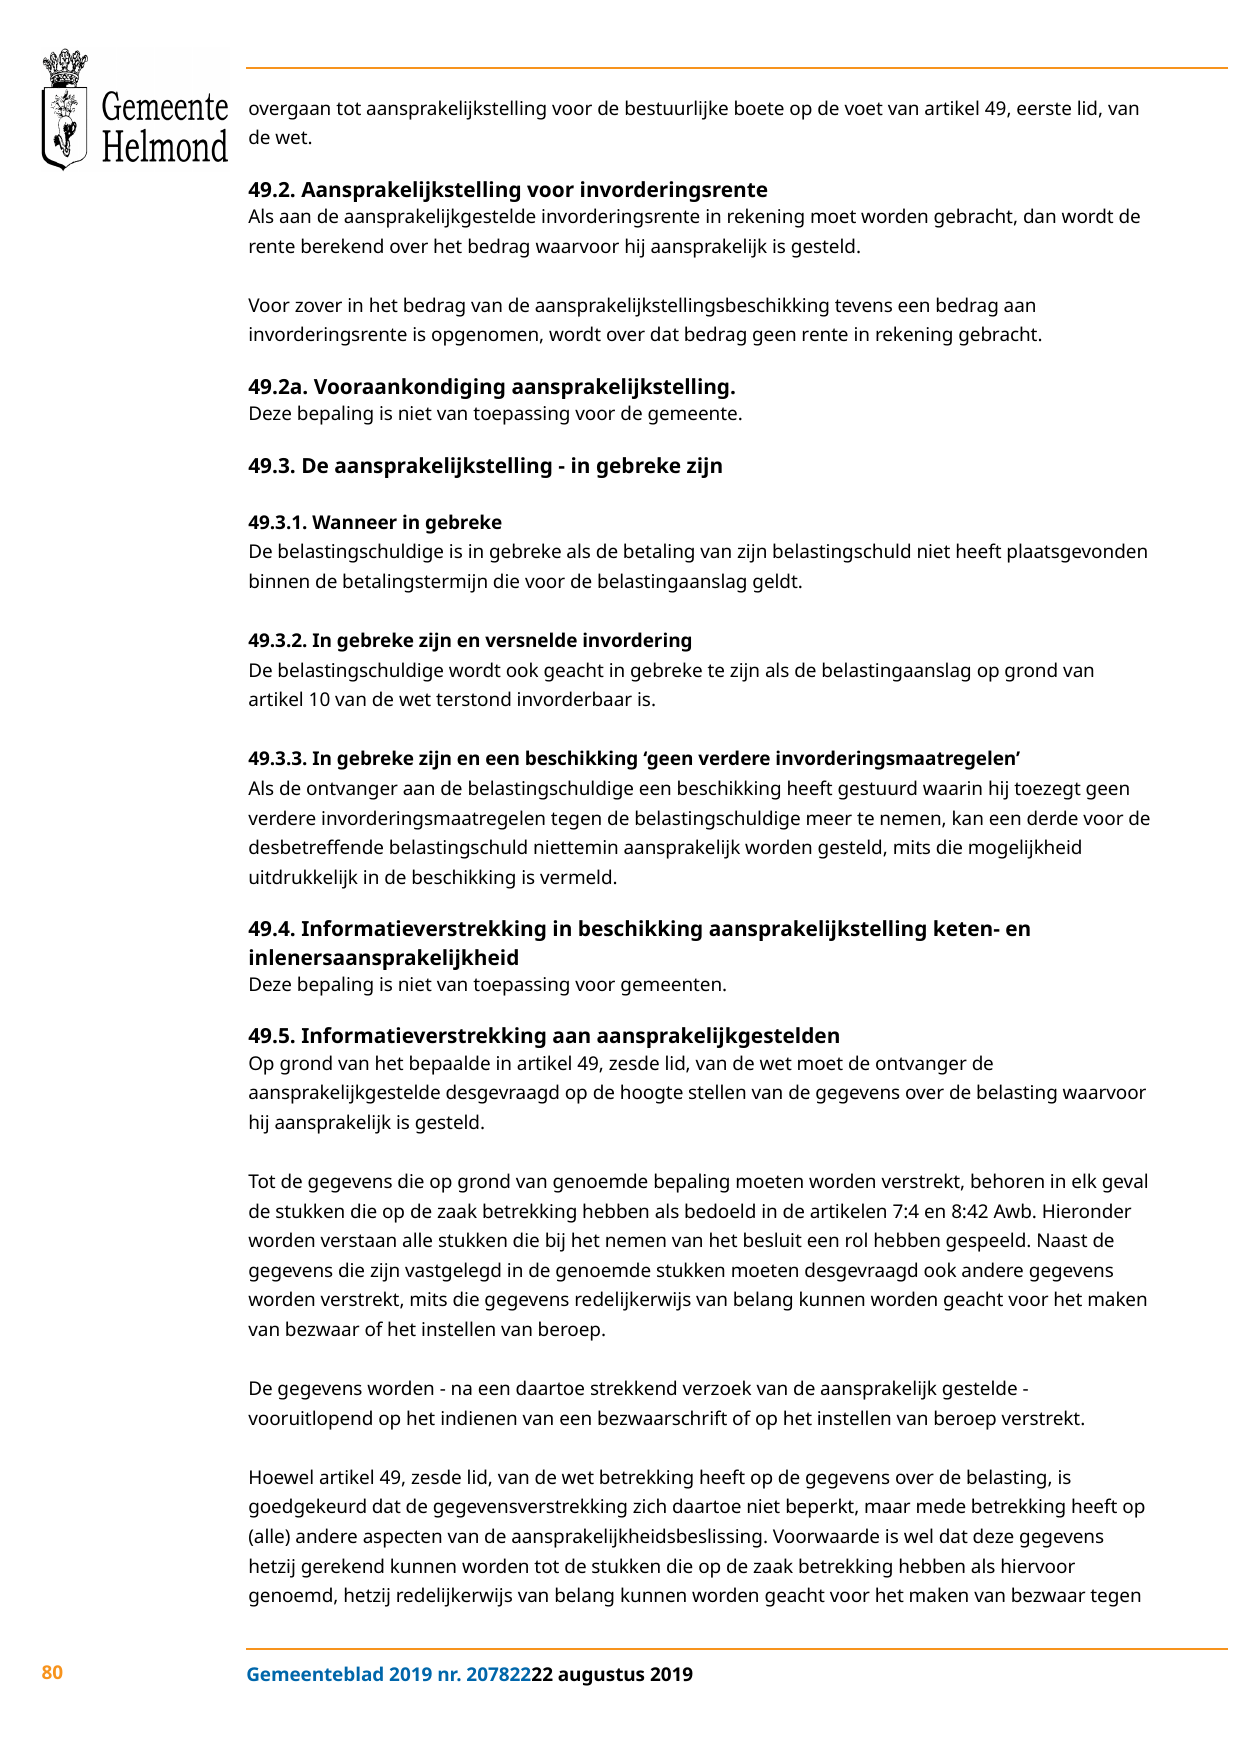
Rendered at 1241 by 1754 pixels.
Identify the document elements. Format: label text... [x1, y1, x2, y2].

text 49.3.2. In gebreke zijn en versnelde invordering [248, 627, 1152, 653]
text De belastingschuldige is in gebreke als de betaling van zijn belastingschuld niet heeft plaatsgevonden binnen de betalingstermijn die voor de belastingaanslag geldt. [248, 538, 1152, 594]
text 49.4. Informatieverstrekking in beschikking aansprakelijkstelling keten- en inlenersaansprakelijkheid [248, 914, 1152, 971]
text Hoewel artikel 49, zesde lid, van de wet betrekking heeft op de gegevens over de belasting, is goedgekeurd dat de gegevensverstrekking zich daartoe niet beperkt, maar mede betrekking heeft op (alle) andere aspecten van de aansprakelijkheidsbeslissing. Voorwaarde is wel dat deze gegevens hetzij gerekend kunnen worden tot de stukken die op de zaak betrekking hebben als hiervoor genoemd, hetzij redelijkerwijs van belang kunnen worden geacht voor het maken van bezwaar tegen [248, 1464, 1152, 1608]
text 49.2a. Vooraankondiging aansprakelijkstelling. [248, 372, 1152, 400]
text Als de ontvanger aan de belastingschuldige een beschikking heeft gestuurd waarin hij toezegt geen verdere invorderingsmaatregelen tegen de belastingschuldige meer te nemen, kan een derde voor de desbetreffende belastingschuld niettemin aansprakelijk worden gesteld, mits die mogelijkheid uitdrukkelijk in de beschikking is vermeld. [248, 775, 1152, 889]
text Op grond van het bepaalde in artikel 49, zesde lid, van de wet moet de ontvanger de aansprakelijkgestelde desgevraagd op de hoogte stellen van de gegevens over de belasting waarvoor hij aansprakelijk is gesteld. [248, 1050, 1152, 1135]
text overgaan tot aansprakelijkstelling voor de bestuurlijke boete op de voet van artikel 49, eerste lid, van de wet. [248, 95, 1152, 150]
text 49.5. Informatieverstrekking aan aansprakelijkgestelden [248, 1022, 1152, 1050]
text Voor zover in het bedrag van de aansprakelijkstellingsbeschikking tevens een bedrag aan invorderingsrente is opgenomen, wordt over dat bedrag geen rente in rekening gebracht. [248, 292, 1152, 347]
text Tot de gegevens die op grond van genoemde bepaling moeten worden verstrekt, behoren in elk geval de stukken die op de zaak betrekking hebben als bedoeld in de artikelen 7:4 en 8:42 Awb. Hieronder worden verstaan alle stukken die bij het nemen van het besluit een rol hebben gespeeld. Naast de gegevens die zijn vastgelegd in de genoemde stukken moeten desgevraagd ook andere gegevens worden verstrekt, mits die gegevens redelijkerwijs van belang kunnen worden geacht voor het maken van bezwaar of het instellen van beroep. [248, 1168, 1152, 1342]
text De belastingschuldige wordt ook geacht in gebreke te zijn als de belastingaanslag op grond van artikel 10 van de wet terstond invorderbaar is. [248, 657, 1152, 712]
text 49.3. De aansprakelijkstelling - in gebreke zijn [248, 451, 1152, 479]
picture [41, 47, 231, 172]
text Deze bepaling is niet van toepassing voor gemeenten. [248, 971, 1152, 997]
text Deze bepaling is niet van toepassing voor de gemeente. [248, 400, 1152, 426]
text De gegevens worden - na een daartoe strekkend verzoek van de aansprakelijk gestelde - vooruitlopend op het indienen van een bezwaarschrift of op het instellen van beroep verstrekt. [248, 1375, 1152, 1431]
text 49.2. Aansprakelijkstelling voor invorderingsrente [248, 175, 1152, 203]
text 49.3.3. In gebreke zijn en een beschikking ‘geen verdere invorderingsmaatregelen’ [248, 746, 1152, 771]
text 49.3.1. Wanneer in gebreke [248, 509, 1152, 534]
text Als aan de aansprakelijkgestelde invorderingsrente in rekening moet worden gebracht, dan wordt de rente berekend over het bedrag waarvoor hij aansprakelijk is gesteld. [248, 203, 1152, 258]
